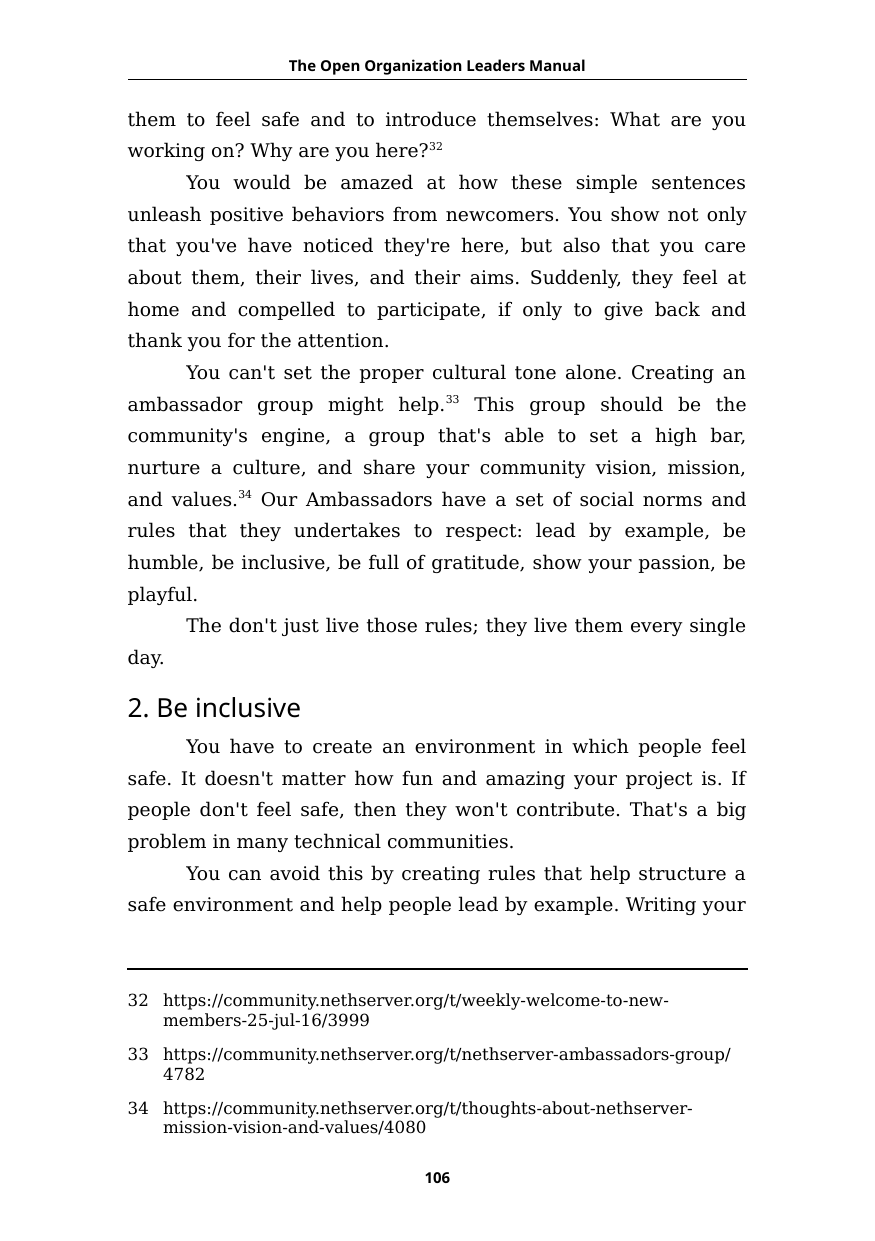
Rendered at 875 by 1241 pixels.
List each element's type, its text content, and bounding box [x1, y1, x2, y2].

text You have to create an environment in which people feel safe. It doesn't matter how fun and amazing your project is. If people don't feel safe, then they won't contribute. That's a big problem in many technical communities. [127, 736, 747, 853]
text You can't set the proper cultural tone alone. Creating an ambassador group might help. This group should be the community's engine, a group that's able to set a high bar, nurture a culture, and share your community vision, mission, and values. Our Ambassadors have a set of social norms and rules that they undertakes to respect: lead by example, be humble, be inclusive, be full of gratitude, show your passion, be playful. [127, 362, 747, 606]
text The don't just live those rules; they live them every single day. [127, 615, 747, 669]
text https://community.nethserver.org/t/thoughts-about-nethserver-mission-vision-and-values/4080 [127, 1099, 747, 1138]
subtitle 2. Be inclusive [127, 694, 747, 724]
text You would be amazed at how these simple sentences unleash positive behaviors from newcomers. You show not only that you've have noticed they're here, but also that you care about them, their lives, and their aims. Suddenly, they feel at home and compelled to participate, if only to give back and thank you for the attention. [127, 172, 747, 352]
text https://community.nethserver.org/t/nethserver-ambassadors-group/4782 [127, 1045, 747, 1084]
text https://community.nethserver.org/t/weekly-welcome-to-new-members-25-jul-16/3999 [127, 991, 747, 1030]
text them to feel safe and to introduce themselves: What are you working on? Why are you here? [127, 109, 747, 162]
text You can avoid this by creating rules that help structure a safe environment and help people lead by example. Writing your [127, 863, 747, 916]
